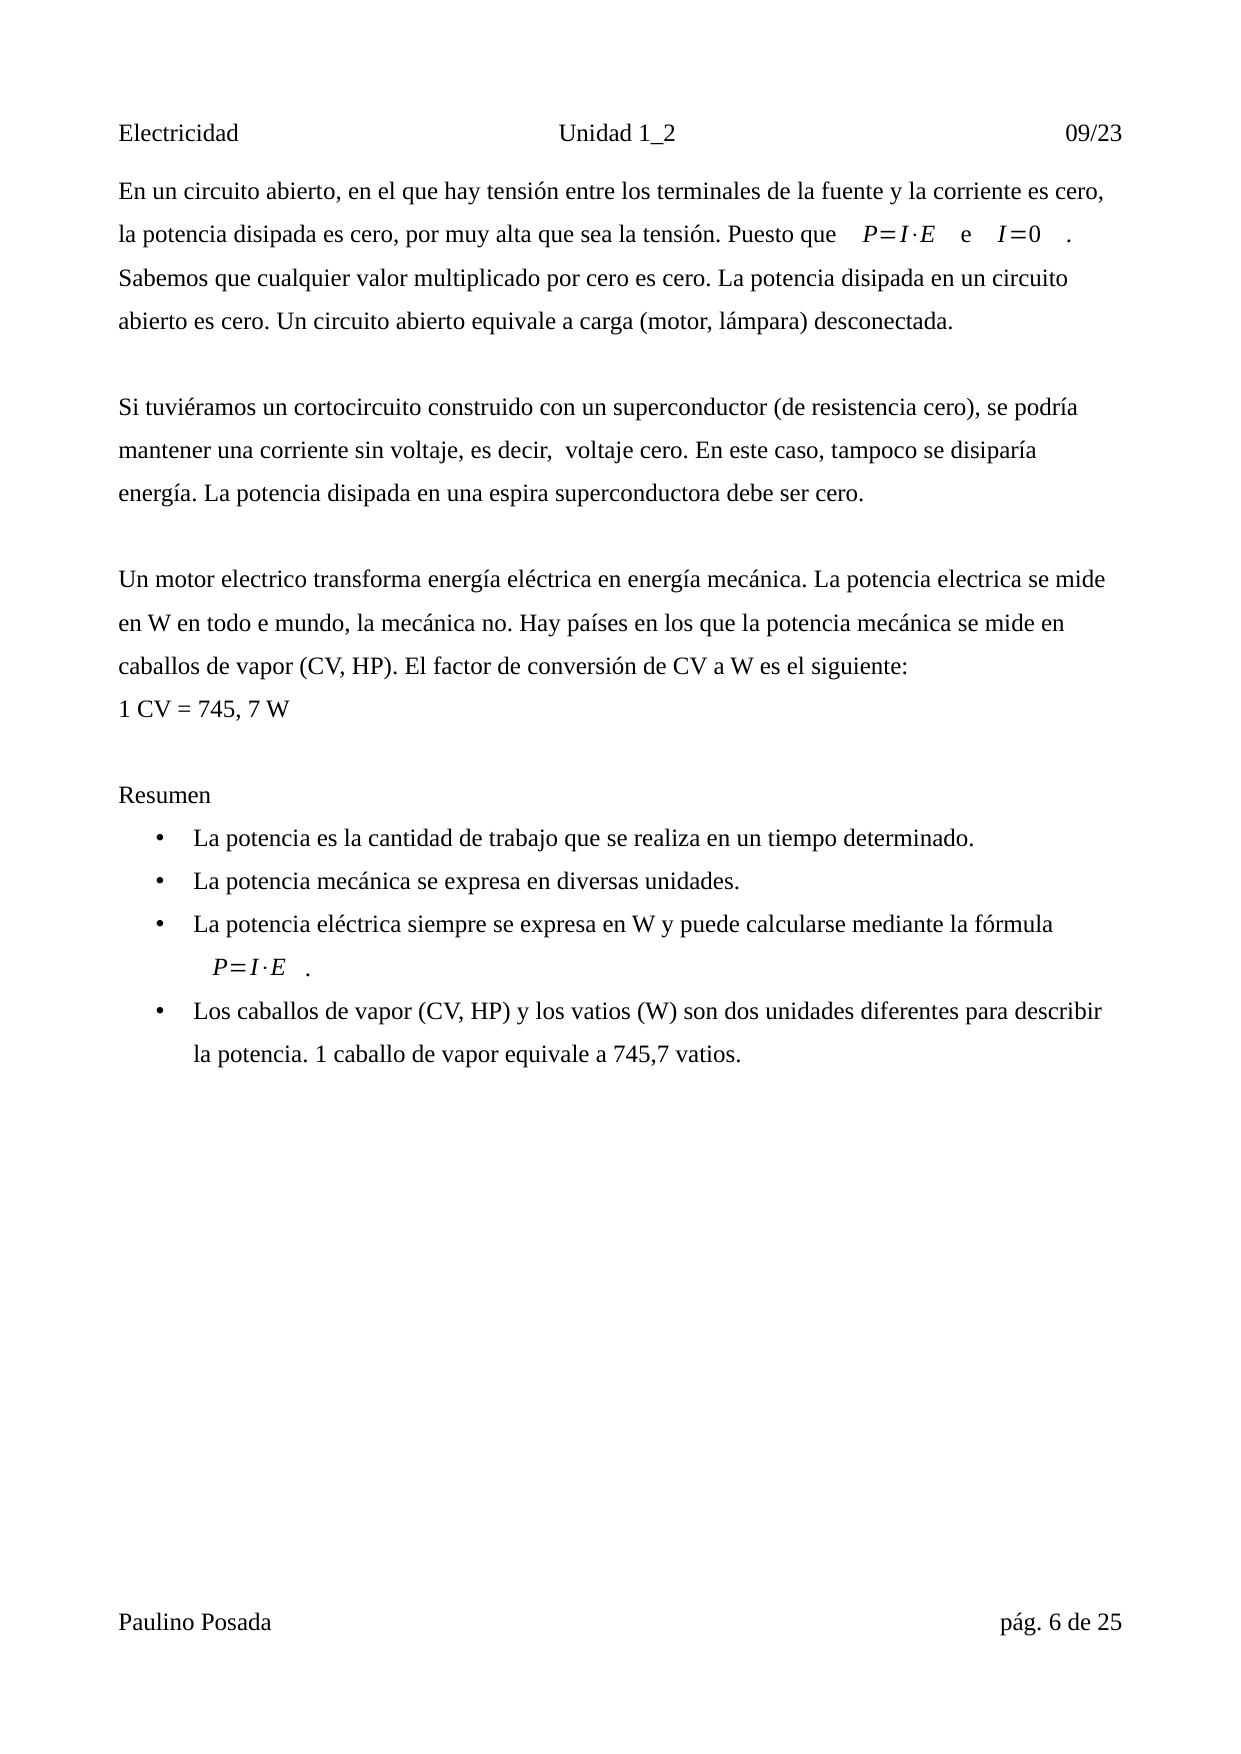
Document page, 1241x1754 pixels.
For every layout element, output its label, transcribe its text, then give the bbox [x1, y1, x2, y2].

text Si tuviéramos un cortocircuito construido con un superconductor (de resistencia cero), se podría mantener una corriente sin voltaje, es decir, voltaje cero. En este caso, tampoco se disiparía energía. La potencia disipada en una espira superconductora debe ser cero. [118, 392, 1122, 507]
list La potencia eléctrica siempre se expresa en W y puede calcularse mediante la fórmula . [156, 909, 1122, 981]
list La potencia mecánica se expresa en diversas unidades. [156, 866, 1122, 895]
text En un circuito abierto, en el que hay tensión entre los terminales de la fuente y la corriente es cero, la potencia disipada es cero, por muy alta que sea la tensión. Puesto que e . Sabemos que cualquier valor multiplicado por cero es cero. La potencia disipada en un circuito abierto es cero. Un circuito abierto equivale a carga (motor, lámpara) desconectada. [118, 176, 1122, 334]
text 1 CV = 745, 7 W [118, 694, 1122, 723]
text Resumen [118, 780, 1122, 809]
list Los caballos de vapor (CV, HP) y los vatios (W) son dos unidades diferentes para describir la potencia. 1 caballo de vapor equivale a 745,7 vatios. [156, 996, 1122, 1068]
text Un motor electrico transforma energía eléctrica en energía mecánica. La potencia electrica se mide en W en todo e mundo, la mecánica no. Hay países en los que la potencia mecánica se mide en caballos de vapor (CV, HP). El factor de conversión de CV a W es el siguiente: [118, 564, 1122, 679]
list La potencia es la cantidad de trabajo que se realiza en un tiempo determinado. [156, 823, 1122, 852]
